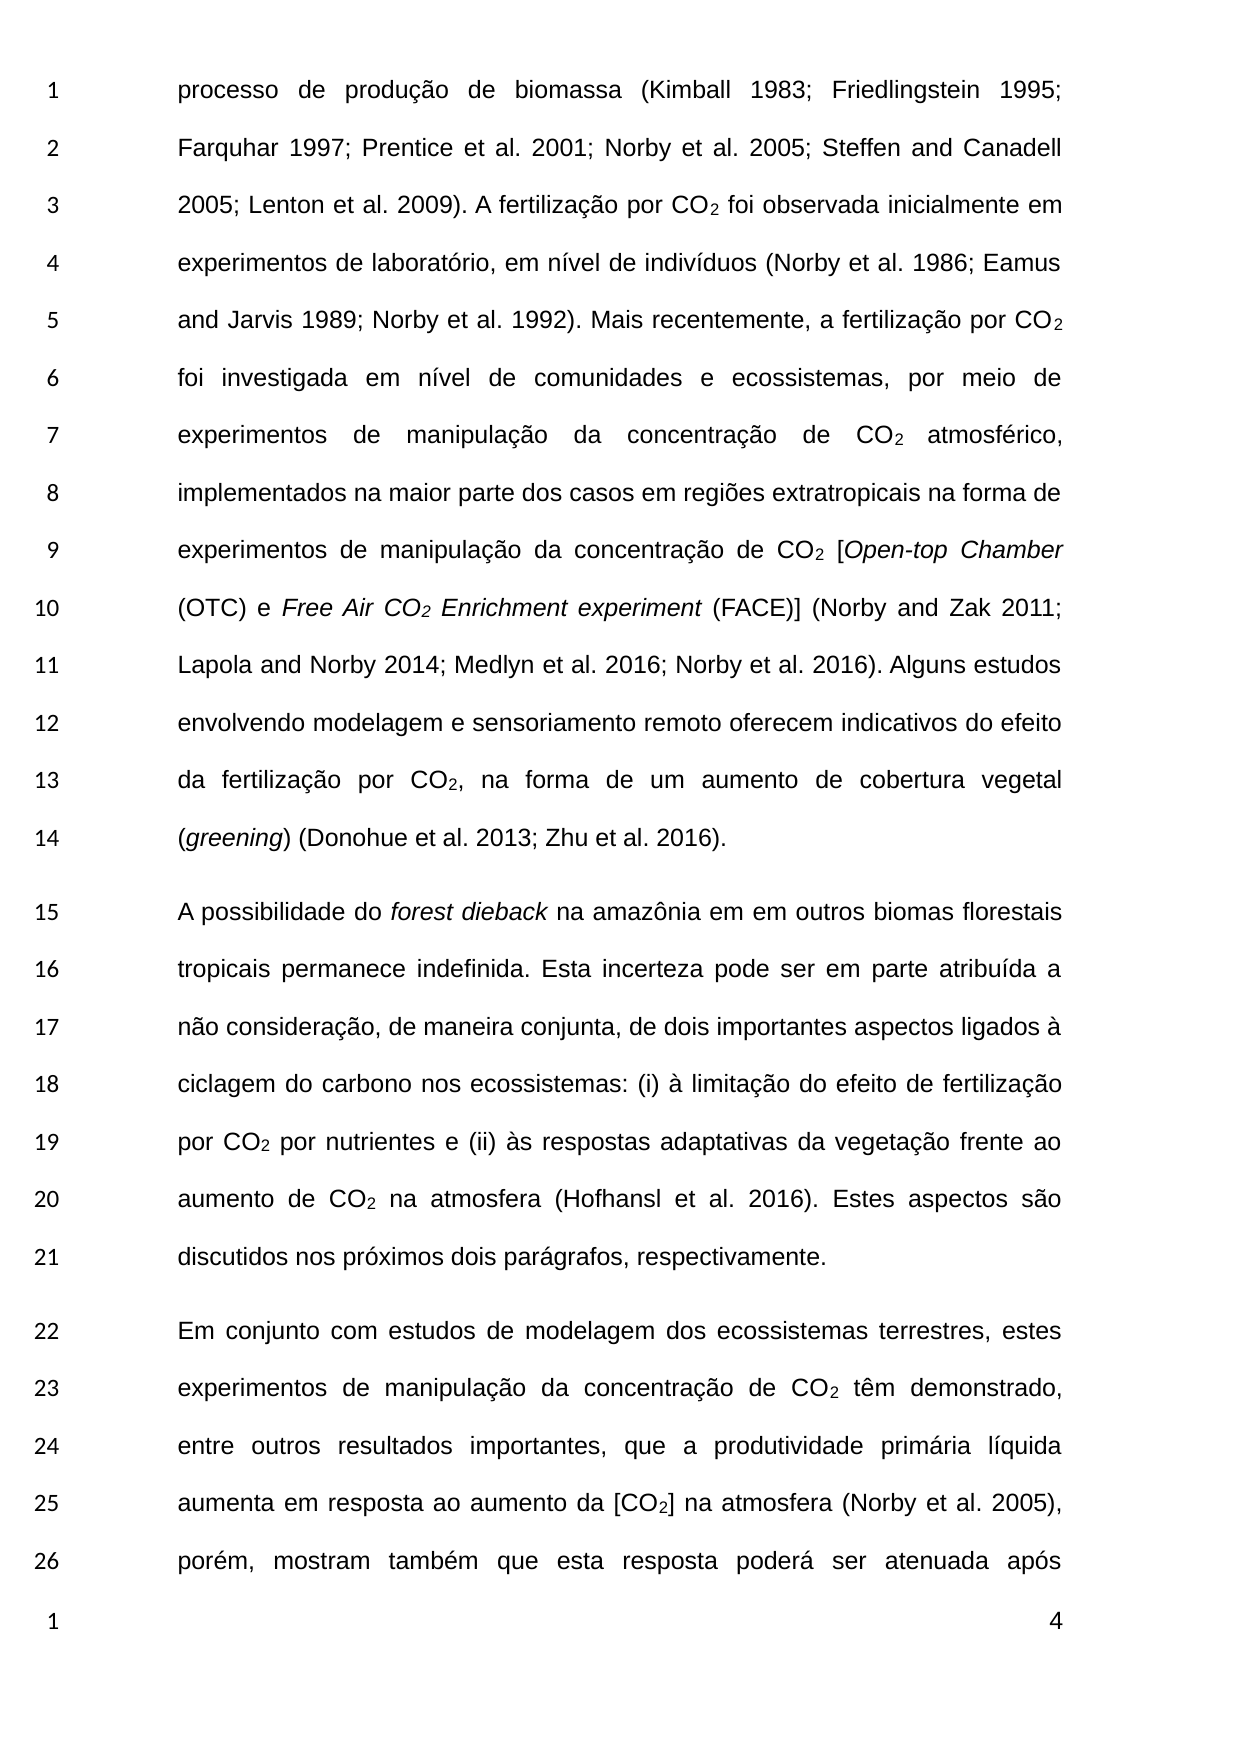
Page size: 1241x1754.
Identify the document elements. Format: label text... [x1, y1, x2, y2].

text Em conjunto com estudos de modelagem dos ecossistemas terrestres, estes experimentos de manipulação da concentração de CO2 têm demonstrado, entre outros resultados importantes, que a produtividade primária líquida aumenta em resposta ao aumento da [CO2] na atmosfera (Norby et al. 2005), porém, mostram também que esta resposta poderá ser atenuada após [177, 1316, 1063, 1574]
text A possibilidade do forest dieback na amazônia em em outros biomas florestais tropicais permanece indefinida. Esta incerteza pode ser em parte atribuída a não consideração, de maneira conjunta, de dois importantes aspectos ligados à ciclagem do carbono nos ecossistemas: (i) à limitação do efeito de fertilização por CO2 por nutrientes e (ii) às respostas adaptativas da vegetação frente ao aumento de CO2 na atmosfera (Hofhansl et al. 2016). Estes aspectos são discutidos nos próximos dois parágrafos, respectivamente. [177, 897, 1063, 1270]
text processo de produção de biomassa (Kimball 1983; Friedlingstein 1995; Farquhar 1997; Prentice et al. 2001; Norby et al. 2005; Steffen and Canadell 2005; Lenton et al. 2009). A fertilização por CO2 foi observada inicialmente em experimentos de laboratório, em nível de indivíduos (Norby et al. 1986; Eamus and Jarvis 1989; Norby et al. 1992). Mais recentemente, a fertilização por CO2 foi investigada em nível de comunidades e ecossistemas, por meio de experimentos de manipulação da concentração de CO2 atmosférico, implementados na maior parte dos casos em regiões extratropicais na forma de experimentos de manipulação da concentração de CO2 [Open-top Chamber (OTC) e Free Air CO2 Enrichment experiment (FACE)] (Norby and Zak 2011; Lapola and Norby 2014; Medlyn et al. 2016; Norby et al. 2016). Alguns estudos envolvendo modelagem e sensoriamento remoto oferecem indicativos do efeito da fertilização por CO2, na forma de um aumento de cobertura vegetal (greening) (Donohue et al. 2013; Zhu et al. 2016). [177, 75, 1063, 851]
